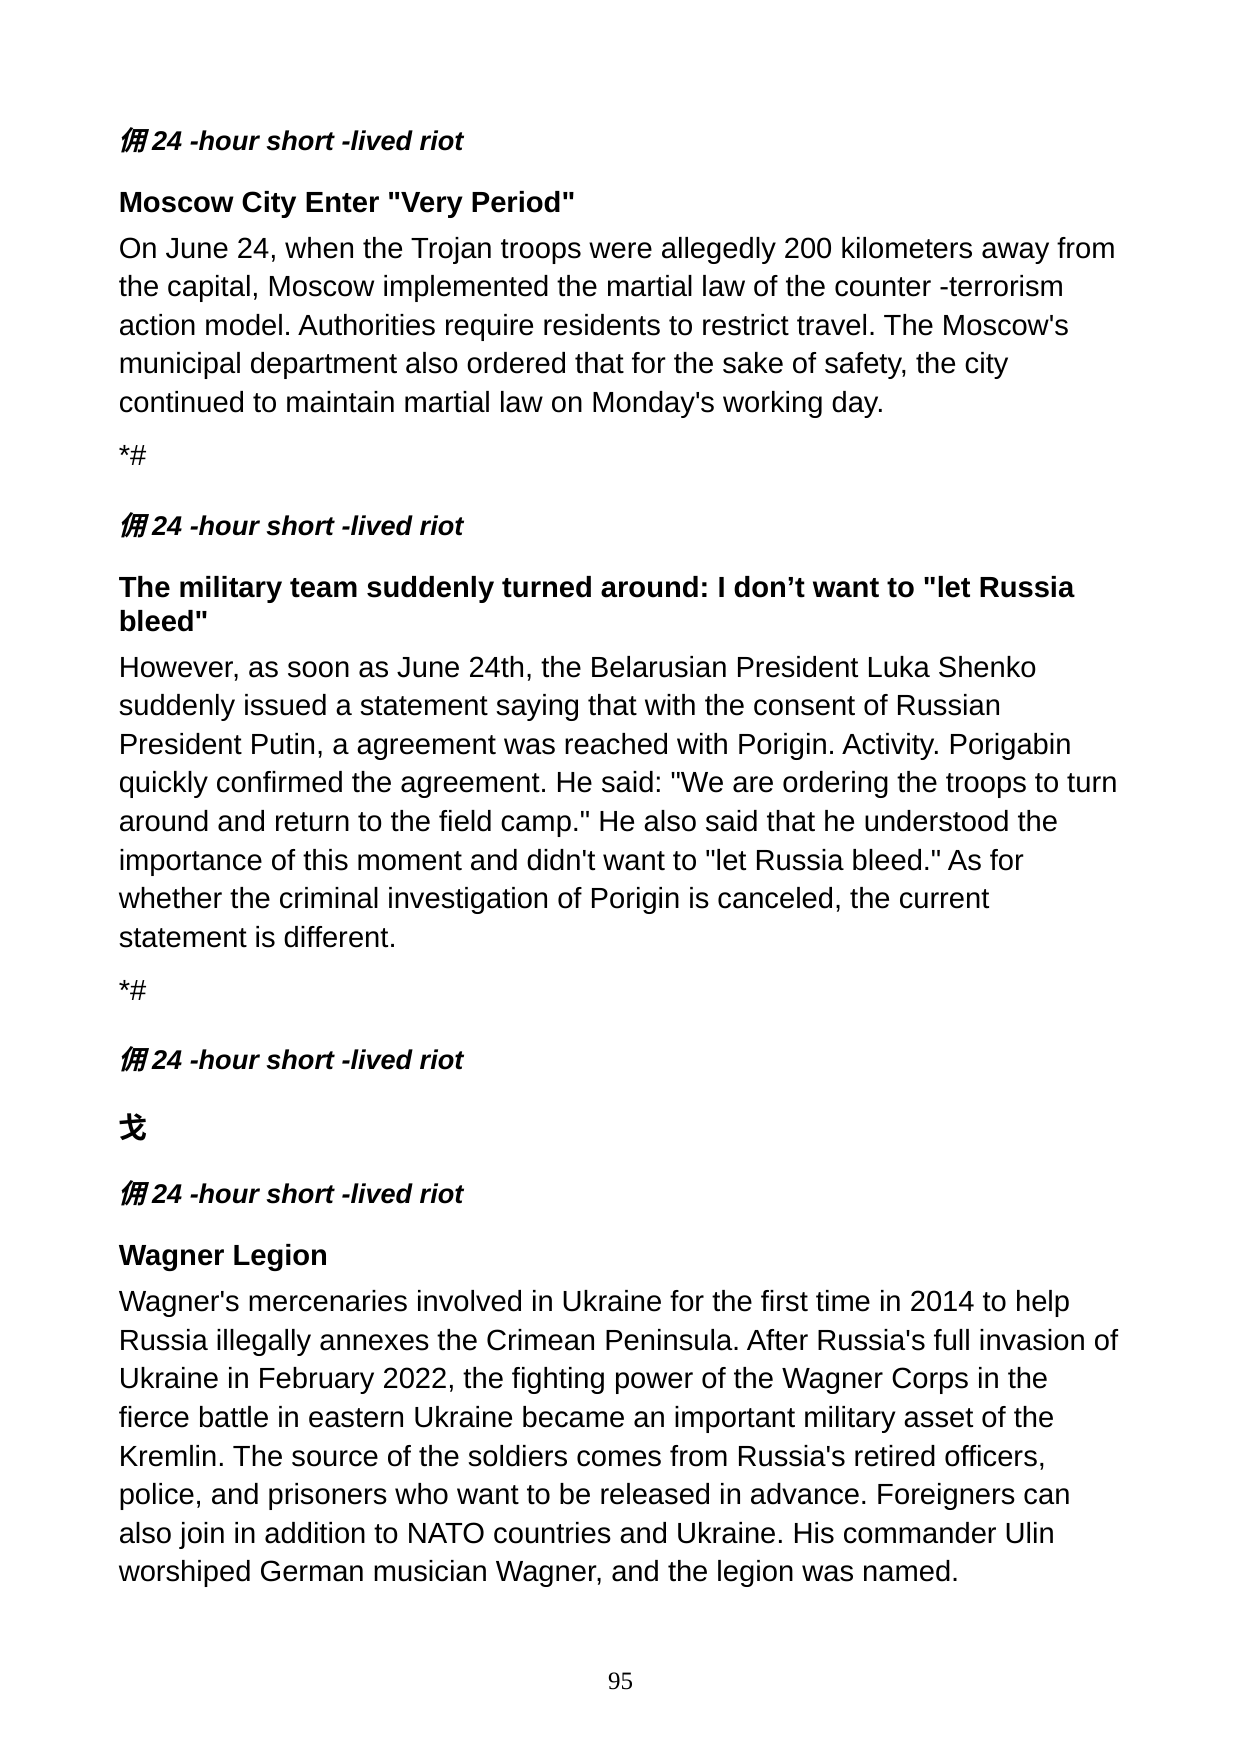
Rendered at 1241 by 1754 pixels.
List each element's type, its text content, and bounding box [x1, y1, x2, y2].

text Wagner's mercenaries involved in Ukraine for the first time in 2014 to help Russia illegally annexes the Crimean Peninsula. After Russia's full invasion of Ukraine in February 2022, the fighting power of the Wagner Corps in the fierce battle in eastern Ukraine became an important military asset of the Kremlin. The source of the soldiers comes from Russia's retired officers, police, and prisoners who want to be released in advance. Foreigners can also join in addition to NATO countries and Ukraine. His commander Ulin worshiped German musician Wagner, and the legion was named. [118, 1284, 1122, 1588]
subtitle 佣 24 -hour short -lived riot [118, 504, 1122, 543]
subtitle 佣 24 -hour short -lived riot [118, 118, 1122, 158]
subtitle The military team suddenly turned around: I don’t want to "let Russia bleed" [118, 570, 1122, 637]
subtitle 佣 24 -hour short -lived riot [118, 1038, 1122, 1078]
subtitle 佣 24 -hour short -lived riot [118, 1172, 1122, 1211]
text However, as soon as June 24th, the Belarusian President Luka Shenko suddenly issued a statement saying that with the consent of Russian President Putin, a agreement was reached with Porigin. Activity. Porigabin quickly confirmed the agreement. He said: "We are ordering the troops to turn around and return to the field camp." He also said that he understood the importance of this moment and didn't want to "let Russia bleed." As for whether the criminal investigation of Porigin is canceled, the current statement is different. [118, 650, 1122, 953]
subtitle Moscow City Enter "Very Period" [118, 185, 1122, 218]
text *# [118, 438, 1122, 472]
subtitle Wagner Legion [118, 1238, 1122, 1272]
text *# [118, 973, 1122, 1006]
subtitle 戈 [118, 1105, 1122, 1147]
text On June 24, when the Trojan troops were allegedly 200 kilometers away from the capital, Moscow implemented the martial law of the counter -terrorism action model. Authorities require residents to restrict travel. The Moscow's municipal department also ordered that for the sake of safety, the city continued to maintain martial law on Monday's working day. [118, 231, 1122, 419]
